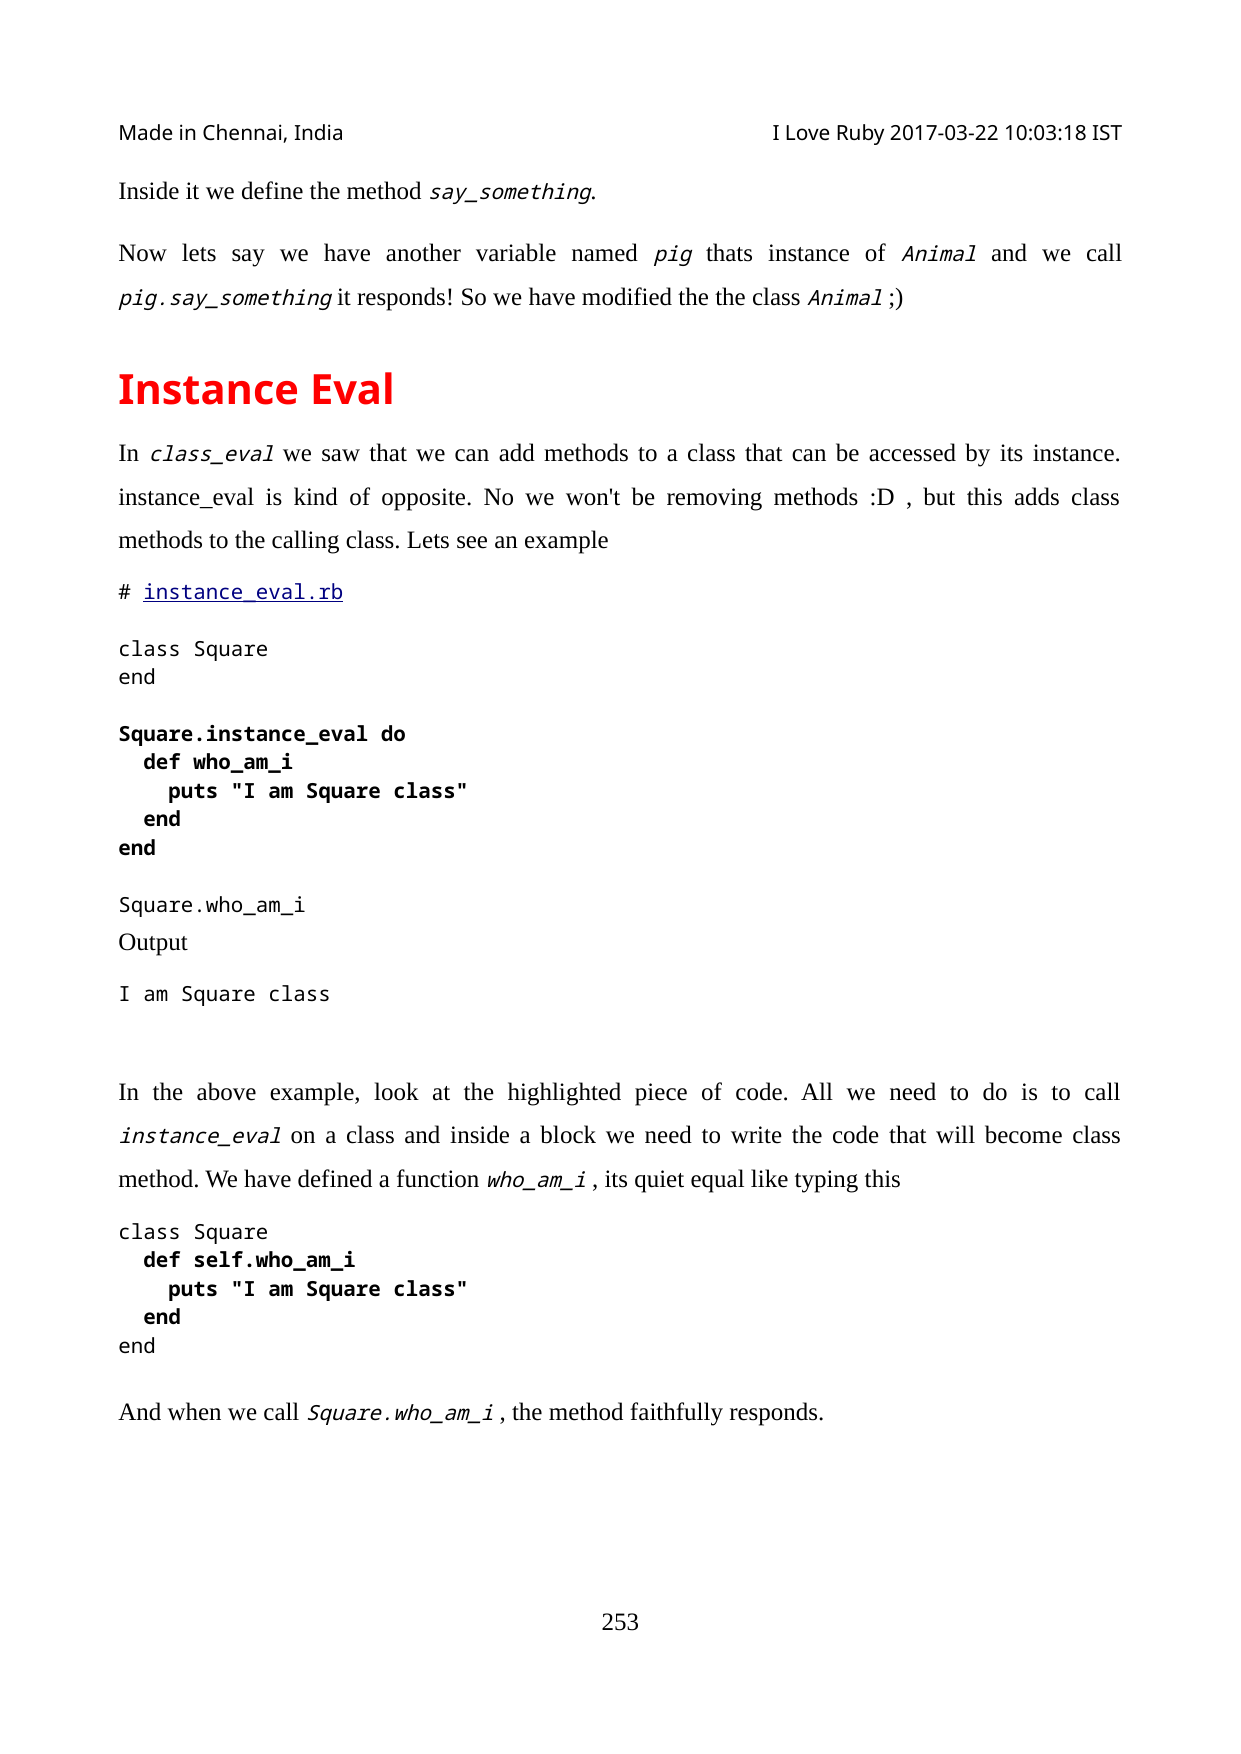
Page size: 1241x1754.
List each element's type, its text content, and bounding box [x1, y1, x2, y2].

text Inside it we define the method say_something. [118, 176, 1122, 206]
text Square.instance_eval do [118, 719, 1122, 747]
text # instance_eval.rb [118, 577, 1122, 605]
text In the above example, look at the highlighted piece of code. All we need to do is to call instance_eval on a class and inside a block we need to write the code that will become class method. We have defined a function who_am_i , its quiet equal like typing this [118, 1077, 1122, 1193]
text I am Square class [118, 979, 1122, 1007]
text Now lets say we have another variable named pig thats instance of Animal and we call pig.say_something it responds! So we have modified the the class Animal ;) [118, 238, 1122, 311]
subtitle Instance Eval [118, 360, 1122, 417]
text puts "I am Square class" [118, 776, 1122, 804]
text class Square [118, 1217, 1122, 1246]
text end [118, 1302, 1122, 1331]
text Square.who_am_i [118, 890, 1122, 918]
text puts "I am Square class" [118, 1274, 1122, 1302]
text def self.who_am_i [118, 1246, 1122, 1274]
text Output [118, 927, 1122, 956]
text end [118, 1331, 1122, 1359]
text def who_am_i [118, 747, 1122, 776]
text In class_eval we saw that we can add methods to a class that can be accessed by its instance. instance_eval is kind of opposite. No we won't be removing methods :D , but this adds class methods to the calling class. Lets see an example [118, 438, 1122, 554]
text And when we call Square.who_am_i , the method faithfully responds. [118, 1397, 1122, 1426]
text end [118, 804, 1122, 833]
text end [118, 833, 1122, 861]
text class Square [118, 634, 1122, 662]
text end [118, 662, 1122, 691]
